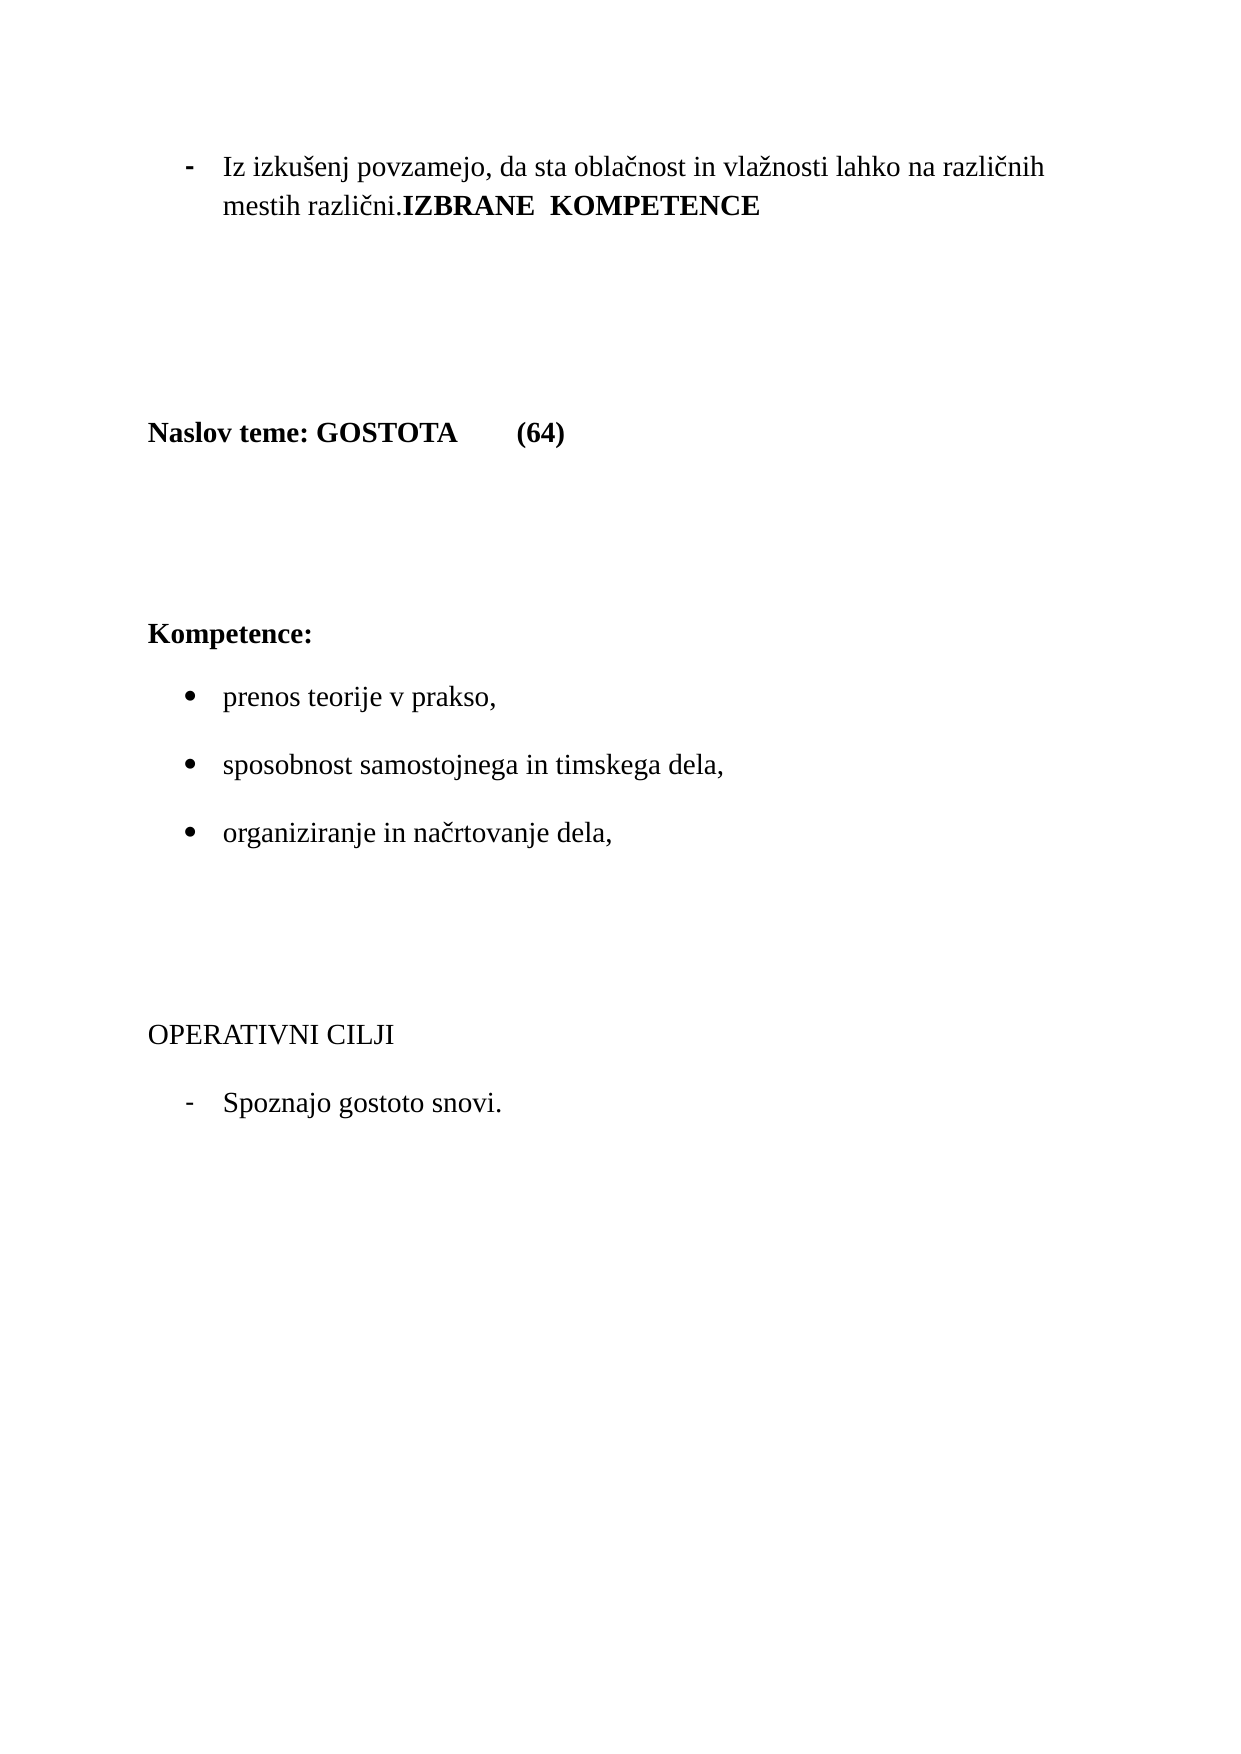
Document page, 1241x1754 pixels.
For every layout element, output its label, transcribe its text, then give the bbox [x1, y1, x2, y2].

list Spoznajo gostoto snovi. [185, 1084, 1093, 1119]
text Kompetence: [148, 617, 1093, 650]
list organiziranje in načrtovanje dela, [185, 815, 1093, 848]
text OPERATIVNI CILJI [148, 1017, 1093, 1050]
list prenos teorije v prakso, [185, 679, 1093, 713]
list sposobnost samostojnega in timskega dela, [185, 747, 1093, 781]
text Naslov teme: GOSTOTA (64) [148, 415, 1093, 449]
list Iz izkušenj povzamejo, da sta oblačnost in vlažnosti lahko na različnih mestih različni.IZBRANE KOMPETENCE [185, 148, 1093, 222]
